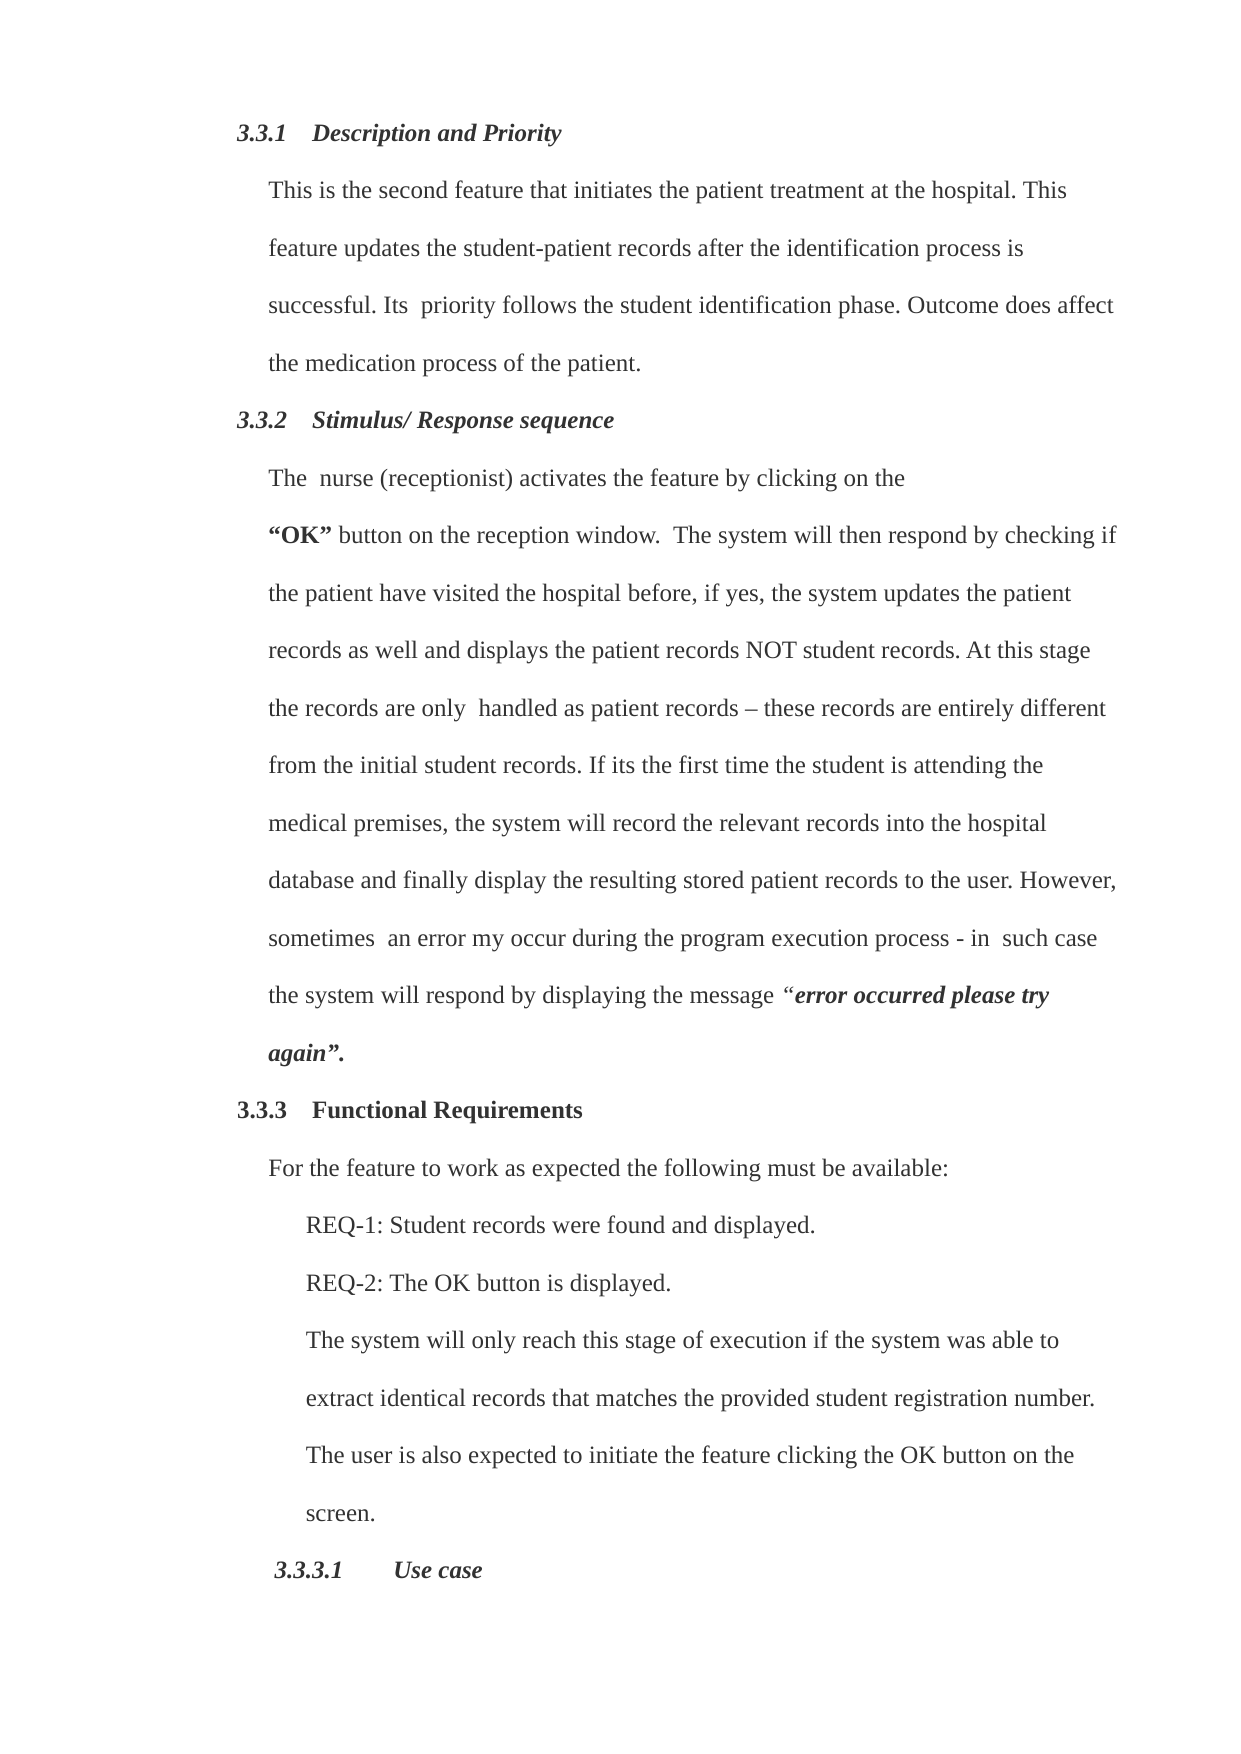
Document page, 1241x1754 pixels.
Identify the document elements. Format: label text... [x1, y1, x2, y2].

list The system will only reach this stage of execution if the system was able to extract identical records that matches the provided student registration number. The user is also expected to initiate the feature clicking the OK button on the screen. [268, 1326, 1122, 1527]
list For the feature to work as expected the following must be available: [231, 1153, 1122, 1182]
list Use case [268, 1556, 1122, 1584]
list REQ-1: Student records were found and displayed. [268, 1211, 1122, 1239]
list Description and Priority [231, 118, 1122, 147]
list Functional Requirements [231, 1096, 1122, 1124]
list The nurse (receptionist) activates the feature by clicking on the “OK” button on the reception window. The system will then respond by checking if the patient have visited the hospital before, if yes, the system updates the patient records as well and displays the patient records NOT student records. At this stage the records are only handled as patient records – these records are entirely different from the initial student records. If its the first time the student is attending the medical premises, the system will record the relevant records into the hospital database and finally display the resulting stored patient records to the user. However, sometimes an error my occur during the program execution process - in such case the system will respond by displaying the message “error occurred please try again”. [231, 463, 1122, 1067]
list Stimulus/ Response sequence [231, 406, 1122, 434]
list REQ-2: The OK button is displayed. [268, 1268, 1122, 1297]
list This is the second feature that initiates the patient treatment at the hospital. This feature updates the student-patient records after the identification process is successful. Its priority follows the student identification phase. Outcome does affect the medication process of the patient. [231, 176, 1122, 377]
